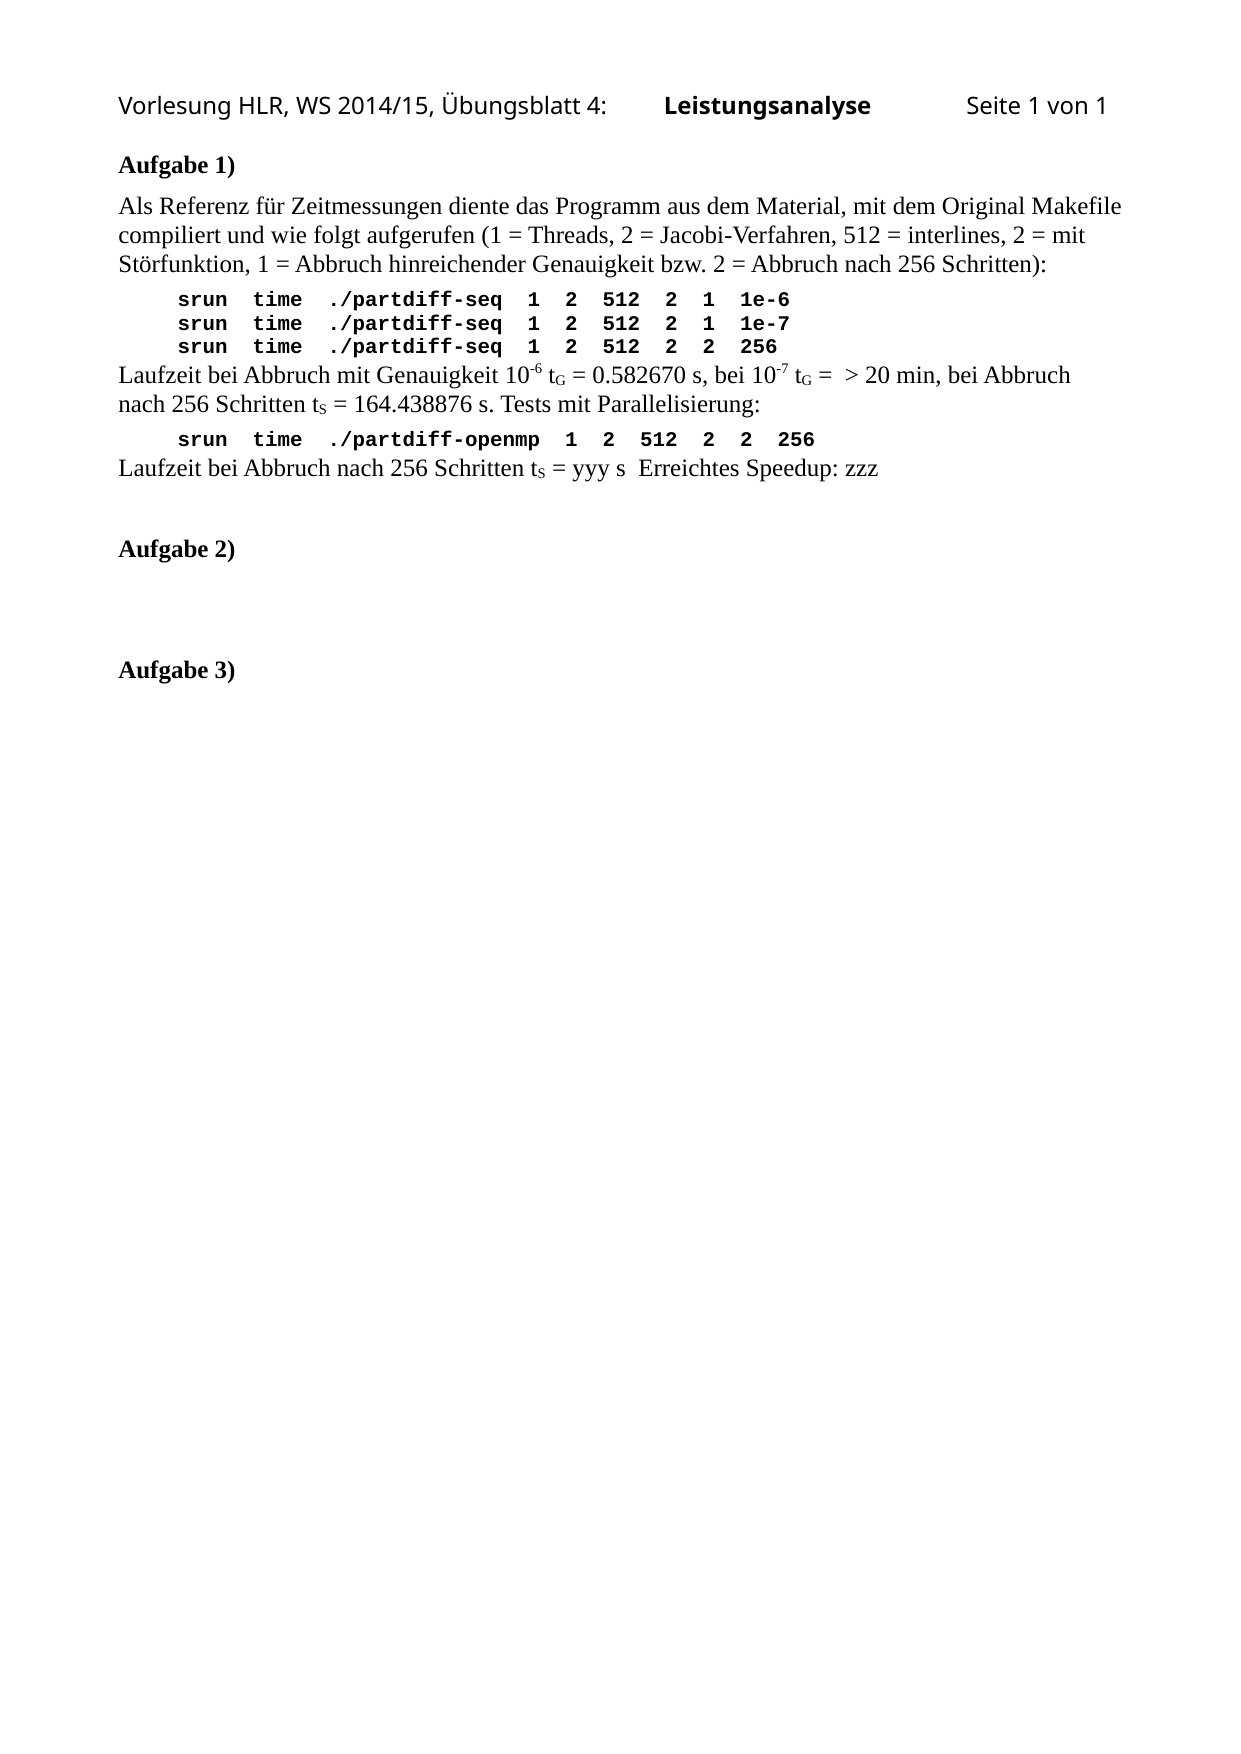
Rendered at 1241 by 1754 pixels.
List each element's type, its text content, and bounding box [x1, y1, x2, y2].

text Aufgabe 2) [118, 534, 1122, 563]
text srun time ./partdiff-openmp 1 2 512 2 2 256 [177, 429, 1122, 453]
text srun time ./partdiff-seq 1 2 512 2 1 1e-6 [177, 289, 1122, 313]
text Als Referenz für Zeitmessungen diente das Programm aus dem Material, mit dem Original Makefile compiliert und wie folgt aufgerufen (1 = Threads, 2 = Jacobi-Verfahren, 512 = interlines, 2 = mit Störfunktion, 1 = Abbruch hinreichender Genauigkeit bzw. 2 = Abbruch nach 256 Schritten): [118, 191, 1122, 277]
text Laufzeit bei Abbruch nach 256 Schritten tS = yyy s Erreichtes Speedup: zzz [118, 453, 1122, 482]
text Aufgabe 3) [118, 656, 1122, 684]
text srun time ./partdiff-seq 1 2 512 2 1 1e-7 [177, 313, 1122, 336]
text Laufzeit bei Abbruch mit Genauigkeit 10-6 tG = 0.582670 s, bei 10-7 tG = > 20 min, bei Abbruch nach 256 Schritten tS = 164.438876 s. Tests mit Parallelisierung: [118, 360, 1122, 418]
text srun time ./partdiff-seq 1 2 512 2 2 256 [177, 336, 1122, 360]
text Aufgabe 1) [118, 151, 1122, 179]
